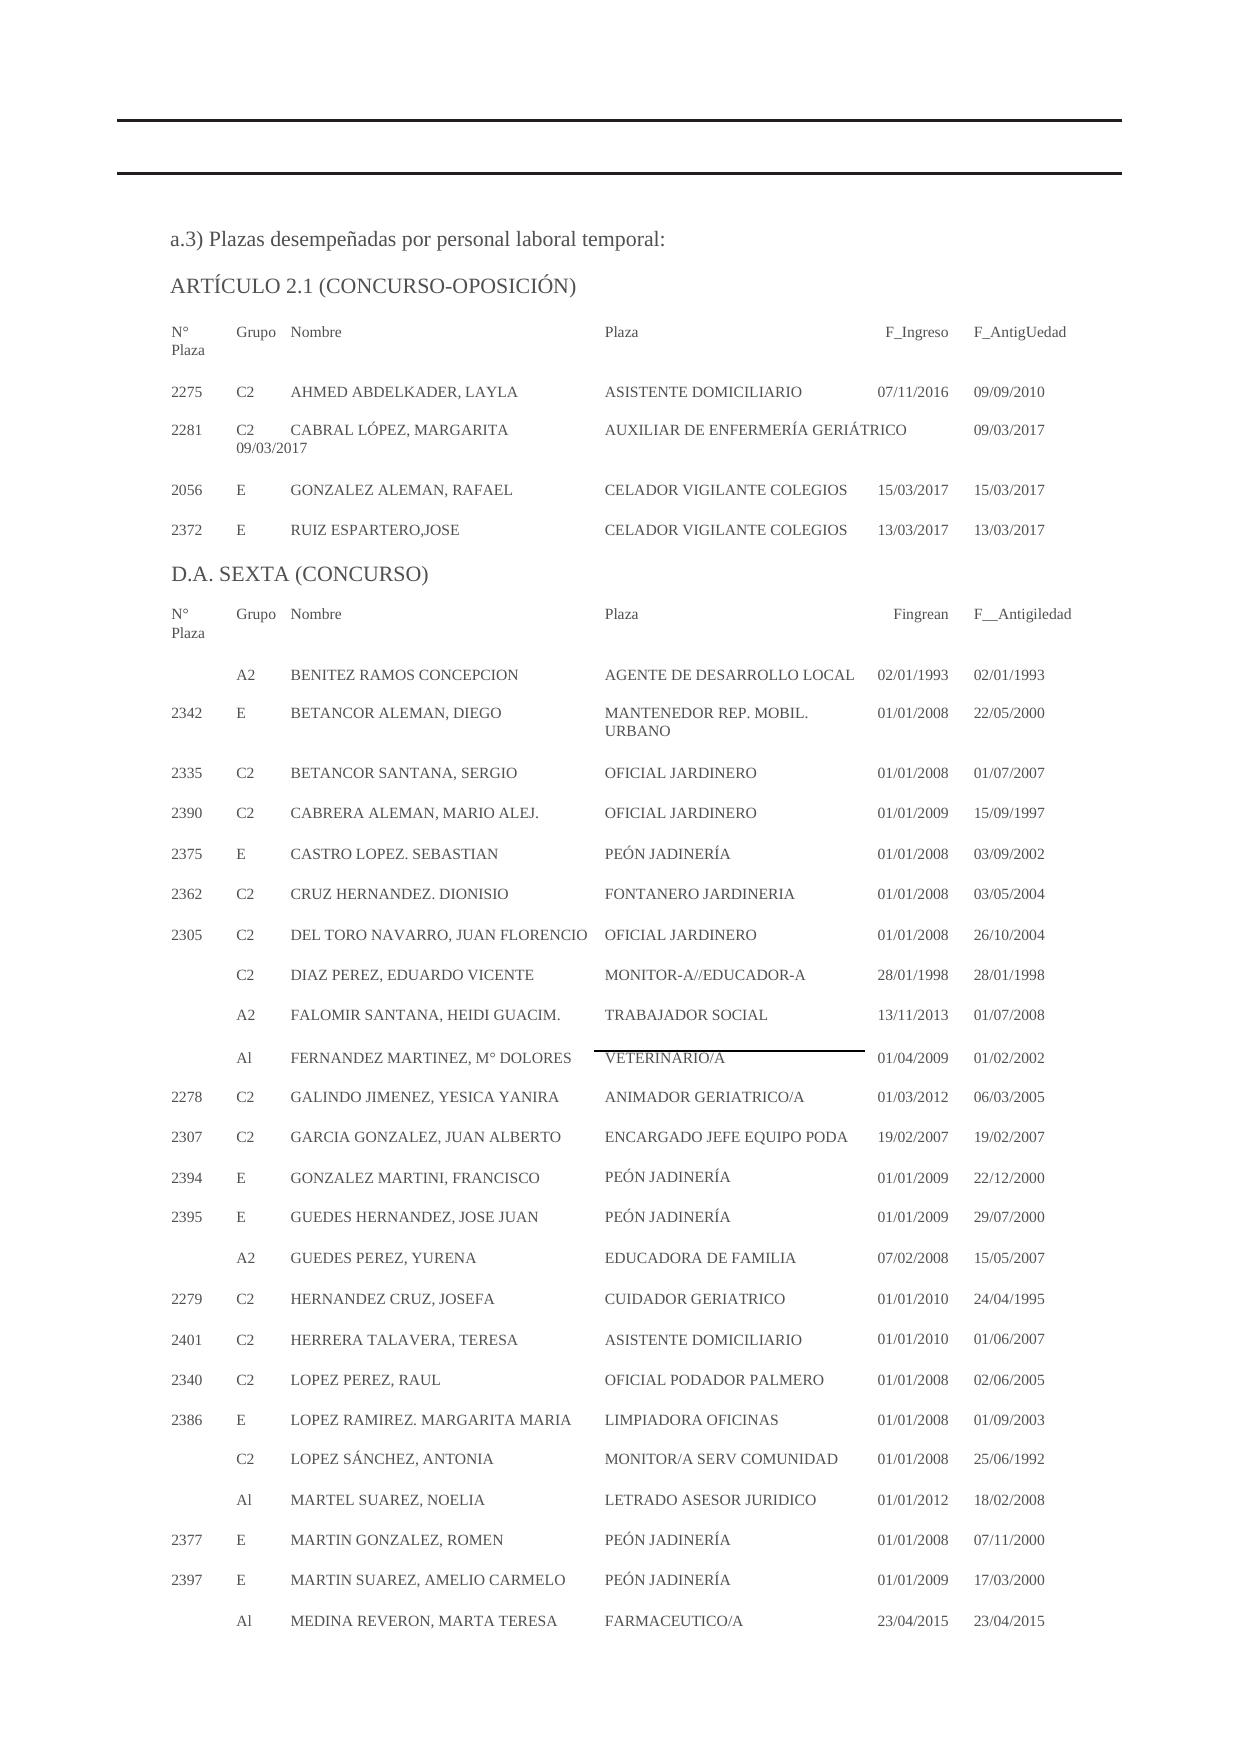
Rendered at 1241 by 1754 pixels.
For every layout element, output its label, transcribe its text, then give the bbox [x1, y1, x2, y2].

table_cell A2 [220, 994, 283, 1050]
table_cell 09/09/2010 [961, 370, 1122, 411]
table_cell 03/05/2004 [961, 873, 1122, 913]
table_cell 01/09/2003 [961, 1399, 1122, 1438]
table_cell 01/06/2007 [961, 1318, 1122, 1358]
table_cell [961, 440, 1122, 468]
table_header N° [118, 314, 220, 341]
table_cell 29/07/2000 [961, 1196, 1122, 1236]
table_cell 01/01/2008 [865, 694, 961, 722]
table_cell 01/01/2008 [865, 1519, 961, 1559]
table_cell E [220, 509, 283, 550]
table_header Plaza [594, 314, 864, 341]
table_cell PEÓN JADINERÍA [594, 1559, 864, 1599]
table_cell CUIDADOR GERIATRICO [594, 1277, 864, 1317]
table_cell LETRADO ASESOR JURIDICO [594, 1479, 864, 1519]
table_cell 2386 [118, 1399, 220, 1438]
table_cell 07/11/2000 [961, 1519, 1122, 1559]
table_cell [594, 440, 864, 468]
table_cell Plaza [118, 341, 220, 370]
table_cell E [220, 1399, 283, 1438]
table_cell 19/02/2007 [961, 1115, 1122, 1155]
table_cell 01/01/2010 [865, 1318, 961, 1358]
table_cell 01/01/2009 [865, 1155, 961, 1196]
table_cell 01/01/2008 [865, 751, 961, 792]
table_cell LOPEZ PEREZ, RAUL [283, 1358, 594, 1398]
table_cell 2305 [118, 913, 220, 954]
table_cell MARTEL SUAREZ, NOELIA [283, 1479, 594, 1519]
table_cell 01/04/2009 [865, 1050, 961, 1075]
table_cell E [220, 1155, 283, 1196]
table_cell [118, 440, 220, 468]
table_cell C2 [220, 792, 283, 832]
table_cell 01/07/2008 [961, 994, 1122, 1050]
table_cell [220, 723, 283, 751]
table_cell 01/01/2012 [865, 1479, 961, 1519]
table_cell E [220, 468, 283, 509]
table_cell 02/01/1993 [961, 653, 1122, 693]
table_cell DEL TORO NAVARRO, JUAN FLORENCIO [283, 913, 594, 954]
table_cell FARMACEUTICO/A [594, 1600, 864, 1634]
table_cell C2 [220, 913, 283, 954]
table_cell 13/03/2017 [961, 509, 1122, 550]
table_header F_AntigUedad [961, 314, 1122, 341]
table_cell ASISTENTE DOMICILIARIO [594, 1318, 864, 1358]
table_cell [118, 994, 220, 1050]
table_cell PEÓN JADINERÍA [594, 1155, 864, 1196]
table_cell 25/06/1992 [961, 1439, 1122, 1478]
table_cell BENITEZ RAMOS CONCEPCION [283, 653, 594, 693]
table_cell 01/01/2009 [865, 792, 961, 832]
table_cell C2 [220, 954, 283, 994]
table_cell 28/01/1998 [865, 954, 961, 994]
table_cell C2 [220, 1358, 283, 1398]
table_cell 22/05/2000 [961, 694, 1122, 722]
table_cell [865, 723, 961, 751]
table_cell [118, 954, 220, 994]
table_cell [961, 723, 1122, 751]
table_cell 02/06/2005 [961, 1358, 1122, 1398]
table_cell 01/03/2012 [865, 1075, 961, 1115]
table_cell [118, 1600, 220, 1634]
table_cell 01/01/2010 [865, 1277, 961, 1317]
table_cell 2340 [118, 1358, 220, 1398]
table_cell 2335 [118, 751, 220, 792]
table_cell CRUZ HERNANDEZ. DIONISIO [283, 873, 594, 913]
table_cell 2342 [118, 694, 220, 722]
table_cell 2375 [118, 832, 220, 873]
table_cell [283, 624, 594, 652]
table_cell 2362 [118, 873, 220, 913]
table_cell 24/04/1995 [961, 1277, 1122, 1317]
table_cell 01/01/2008 [865, 1439, 961, 1478]
table_cell GONZALEZ MARTINI, FRANCISCO [283, 1155, 594, 1196]
table_cell 07/11/2016 [865, 370, 961, 411]
table_cell 09/03/2017 [220, 440, 594, 468]
table_cell OFICIAL JARDINERO [594, 913, 864, 954]
table_cell OFICIAL JARDINERO [594, 792, 864, 832]
table_cell 01/07/2007 [961, 751, 1122, 792]
table_cell [118, 1050, 220, 1075]
table_cell 09/03/2017 [961, 411, 1122, 439]
table_cell [865, 341, 961, 370]
table_cell 15/03/2017 [961, 468, 1122, 509]
table_cell FALOMIR SANTANA, HEIDI GUACIM. [283, 994, 594, 1050]
table_cell 02/01/1993 [865, 653, 961, 693]
table_cell E [220, 832, 283, 873]
table_cell [865, 440, 961, 468]
table_cell E [220, 1559, 283, 1599]
table_cell [118, 653, 220, 693]
table_header F_Ingreso [865, 314, 961, 341]
table_cell C2 [220, 411, 283, 439]
table_cell DIAZ PEREZ, EDUARDO VICENTE [283, 954, 594, 994]
table_cell 2372 [118, 509, 220, 550]
table_cell 07/02/2008 [865, 1236, 961, 1277]
table_cell C2 [220, 1318, 283, 1358]
table_cell [118, 1439, 220, 1478]
table_cell LOPEZ SÁNCHEZ, ANTONIA [283, 1439, 594, 1478]
table_cell 2401 [118, 1318, 220, 1358]
table_cell 01/01/2008 [865, 832, 961, 873]
table_cell C2 [220, 1277, 283, 1317]
table_cell MANTENEDOR REP. MOBIL. [594, 694, 864, 722]
table_cell 15/09/1997 [961, 792, 1122, 832]
table_cell LIMPIADORA OFICINAS [594, 1399, 864, 1438]
table_cell GUEDES PEREZ, YURENA [283, 1236, 594, 1277]
table_cell [865, 624, 961, 652]
table_cell CASTRO LOPEZ. SEBASTIAN [283, 832, 594, 873]
table_cell CELADOR VIGILANTE COLEGIOS [594, 468, 864, 509]
table_cell [283, 723, 594, 751]
table_cell ENCARGADO JEFE EQUIPO PODA [594, 1115, 864, 1155]
table_cell [118, 723, 220, 751]
table_cell Al [220, 1600, 283, 1634]
table_cell 2390 [118, 792, 220, 832]
table_cell A2 [220, 1236, 283, 1277]
table_cell BETANCOR ALEMAN, DIEGO [283, 694, 594, 722]
table_cell 2279 [118, 1277, 220, 1317]
table_cell URBANO [594, 723, 864, 751]
table_cell HERRERA TALAVERA, TERESA [283, 1318, 594, 1358]
table_cell Al [220, 1479, 283, 1519]
table_cell TRABAJADOR SOCIAL [594, 994, 864, 1050]
table_cell MONITOR-A//EDUCADOR-A [594, 954, 864, 994]
table_cell C2 [220, 751, 283, 792]
table_cell C2 [220, 1075, 283, 1115]
table_cell 15/05/2007 [961, 1236, 1122, 1277]
table_cell 2281 [118, 411, 220, 439]
table_cell F__Antigiledad [961, 595, 1122, 624]
table_cell 15/03/2017 [865, 468, 961, 509]
table_cell Plaza [118, 624, 220, 652]
table_cell CELADOR VIGILANTE COLEGIOS [594, 509, 864, 550]
table_cell 2275 [118, 370, 220, 411]
table_cell [220, 341, 283, 370]
table_cell 03/09/2002 [961, 832, 1122, 873]
table_cell C2 [220, 370, 283, 411]
table_cell GARCIA GONZALEZ, JUAN ALBERTO [283, 1115, 594, 1155]
table_cell [118, 1236, 220, 1277]
table_cell MARTIN GONZALEZ, ROMEN [283, 1519, 594, 1559]
table_cell AUXILIAR DE ENFERMERÍA GERIÁTRICO [594, 411, 961, 439]
table_cell 28/01/1998 [961, 954, 1122, 994]
table_cell 19/02/2007 [865, 1115, 961, 1155]
table_cell [594, 550, 864, 595]
text a.3) Plazas desempeñadas por personal laboral temporal: ARTÍCULO 2.1 (CONCURSO-OPOSICIÓN) [170, 209, 1122, 303]
table_cell PEÓN JADINERÍA [594, 832, 864, 873]
table_cell Grupo [220, 595, 283, 624]
table_cell 17/03/2000 [961, 1559, 1122, 1599]
table_cell Nombre [283, 595, 594, 624]
table_cell [220, 624, 283, 652]
table_cell MARTIN SUAREZ, AMELIO CARMELO [283, 1559, 594, 1599]
table_cell VETERINARIO/A [594, 1052, 864, 1075]
table_cell RUIZ ESPARTERO,JOSE [283, 509, 594, 550]
table_cell OFICIAL PODADOR PALMERO [594, 1358, 864, 1398]
table_cell 2397 [118, 1559, 220, 1599]
table_cell 06/03/2005 [961, 1075, 1122, 1115]
table_cell 01/01/2008 [865, 873, 961, 913]
table_cell 01/01/2008 [865, 1399, 961, 1438]
table_cell 2377 [118, 1519, 220, 1559]
table_cell C2 [220, 1439, 283, 1478]
table_cell 01/01/2009 [865, 1196, 961, 1236]
table_cell Fingrean [865, 595, 961, 624]
table_cell 01/02/2002 [961, 1050, 1122, 1075]
table_cell GALINDO JIMENEZ, YESICA YANIRA [283, 1075, 594, 1115]
table_cell [594, 624, 864, 652]
table_cell AHMED ABDELKADER, LAYLA [283, 370, 594, 411]
table_cell 18/02/2008 [961, 1479, 1122, 1519]
table_cell [961, 341, 1122, 370]
table_cell A2 [220, 653, 283, 693]
table_cell Al [220, 1050, 283, 1075]
table_cell ANIMADOR GERIATRICO/A [594, 1075, 864, 1115]
table_cell [594, 341, 864, 370]
table_cell 2278 [118, 1075, 220, 1115]
table_cell [961, 624, 1122, 652]
table_cell 01/01/2009 [865, 1559, 961, 1599]
table_cell OFICIAL JARDINERO [594, 751, 864, 792]
table_cell 13/11/2013 [865, 994, 961, 1050]
table_header Nombre [283, 314, 594, 341]
table_cell Plaza [594, 595, 864, 624]
table_cell GONZALEZ ALEMAN, RAFAEL [283, 468, 594, 509]
table_cell 2394 [118, 1155, 220, 1196]
table_cell [283, 341, 594, 370]
table_cell PEÓN JADINERÍA [594, 1519, 864, 1559]
table_cell CABRAL LÓPEZ, MARGARITA [283, 411, 594, 439]
table_cell 2395 [118, 1196, 220, 1236]
table_cell CABRERA ALEMAN, MARIO ALEJ. [283, 792, 594, 832]
table_cell [118, 1479, 220, 1519]
table_cell C2 [220, 1115, 283, 1155]
table_cell [865, 550, 961, 595]
table_cell MEDINA REVERON, MARTA TERESA [283, 1600, 594, 1634]
table_cell ASISTENTE DOMICILIARIO [594, 370, 864, 411]
table_cell FERNANDEZ MARTINEZ, M° DOLORES [283, 1050, 594, 1075]
table_cell AGENTE DE DESARROLLO LOCAL [594, 653, 864, 693]
table_cell [961, 550, 1122, 595]
table_cell 01/01/2008 [865, 913, 961, 954]
table_cell 2056 [118, 468, 220, 509]
table_cell PEÓN JADINERÍA [594, 1196, 864, 1236]
table_cell D.A. SEXTA (CONCURSO) [118, 550, 594, 595]
table_cell LOPEZ RAMIREZ. MARGARITA MARIA [283, 1399, 594, 1438]
table_cell N° [118, 595, 220, 624]
table_cell 2307 [118, 1115, 220, 1155]
table_cell E [220, 1519, 283, 1559]
table_cell 01/01/2008 [865, 1358, 961, 1398]
table_cell MONITOR/A SERV COMUNIDAD [594, 1439, 864, 1478]
table_cell E [220, 694, 283, 722]
table_cell 23/04/2015 [961, 1600, 1122, 1634]
table_cell GUEDES HERNANDEZ, JOSE JUAN [283, 1196, 594, 1236]
table_cell FONTANERO JARDINERIA [594, 873, 864, 913]
table_cell EDUCADORA DE FAMILIA [594, 1236, 864, 1277]
table_cell E [220, 1196, 283, 1236]
table_header Grupo [220, 314, 283, 341]
table_cell HERNANDEZ CRUZ, JOSEFA [283, 1277, 594, 1317]
table_cell 13/03/2017 [865, 509, 961, 550]
table_cell 23/04/2015 [865, 1600, 961, 1634]
table_cell C2 [220, 873, 283, 913]
table_cell BETANCOR SANTANA, SERGIO [283, 751, 594, 792]
table_cell 22/12/2000 [961, 1155, 1122, 1196]
table_cell 26/10/2004 [961, 913, 1122, 954]
